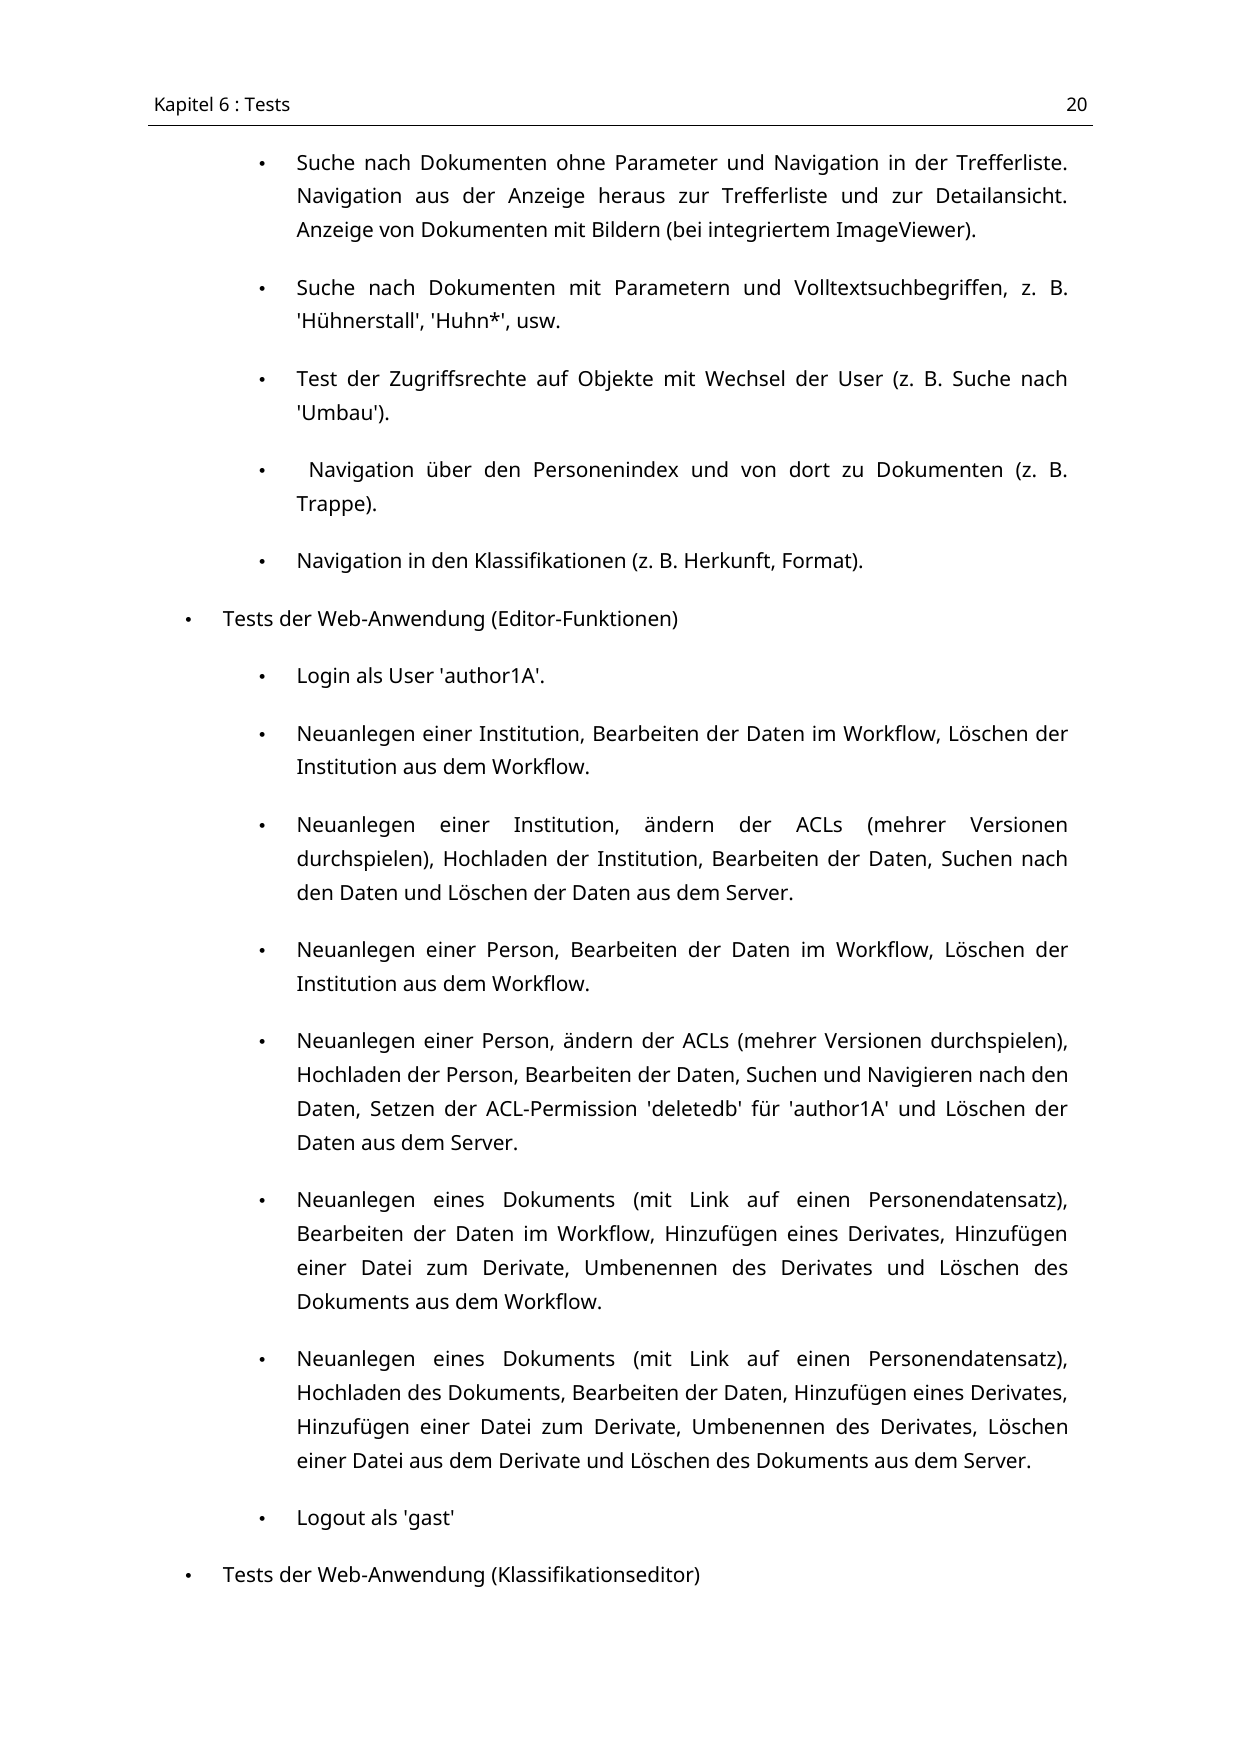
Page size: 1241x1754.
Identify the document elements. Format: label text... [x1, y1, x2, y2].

list Test der Zugriffsrechte auf Objekte mit Wechsel der User (z. B. Suche nach 'Umbau'). [259, 364, 1069, 426]
list Logout als 'gast' [259, 1503, 1069, 1531]
list Navigation über den Personenindex und von dort zu Dokumenten (z. B. Trappe). [259, 455, 1069, 517]
list Suche nach Dokumenten ohne Parameter und Navigation in der Trefferliste. Navigation aus der Anzeige heraus zur Trefferliste und zur Detailansicht. Anzeige von Dokumenten mit Bildern (bei integriertem ImageViewer). [259, 148, 1069, 243]
list Navigation in den Klassifikationen (z. B. Herkunft, Format). [259, 546, 1069, 575]
list Suche nach Dokumenten mit Parametern und Volltextsuchbegriffen, z. B. 'Hühnerstall', 'Huhn*', usw. [259, 273, 1069, 335]
list Login als User 'author1A'. [259, 661, 1069, 689]
list Neuanlegen eines Dokuments (mit Link auf einen Personendatensatz), Bearbeiten der Daten im Workflow, Hinzufügen eines Derivates, Hinzufügen einer Datei zum Derivate, Umbenennen des Derivates und Löschen des Dokuments aus dem Workflow. [259, 1185, 1069, 1315]
list Neuanlegen einer Institution, Bearbeiten der Daten im Workflow, Löschen der Institution aus dem Workflow. [259, 719, 1069, 781]
list Tests der Web-Anwendung (Editor-Funktionen) [185, 604, 1069, 632]
list Neuanlegen eines Dokuments (mit Link auf einen Personendatensatz), Hochladen des Dokuments, Bearbeiten der Daten, Hinzufügen eines Derivates, Hinzufügen einer Datei zum Derivate, Umbenennen des Derivates, Löschen einer Datei aus dem Derivate und Löschen des Dokuments aus dem Server. [259, 1344, 1069, 1474]
list Neuanlegen einer Institution, ändern der ACLs (mehrer Versionen durchspielen), Hochladen der Institution, Bearbeiten der Daten, Suchen nach den Daten und Löschen der Daten aus dem Server. [259, 810, 1069, 906]
list Tests der Web-Anwendung (Klassifikationseditor) [185, 1561, 1069, 1589]
list Neuanlegen einer Person, Bearbeiten der Daten im Workflow, Löschen der Institution aus dem Workflow. [259, 935, 1069, 997]
list Neuanlegen einer Person, ändern der ACLs (mehrer Versionen durchspielen), Hochladen der Person, Bearbeiten der Daten, Suchen und Navigieren nach den Daten, Setzen der ACL-Permission 'deletedb' für 'author1A' und Löschen der Daten aus dem Server. [259, 1026, 1069, 1156]
